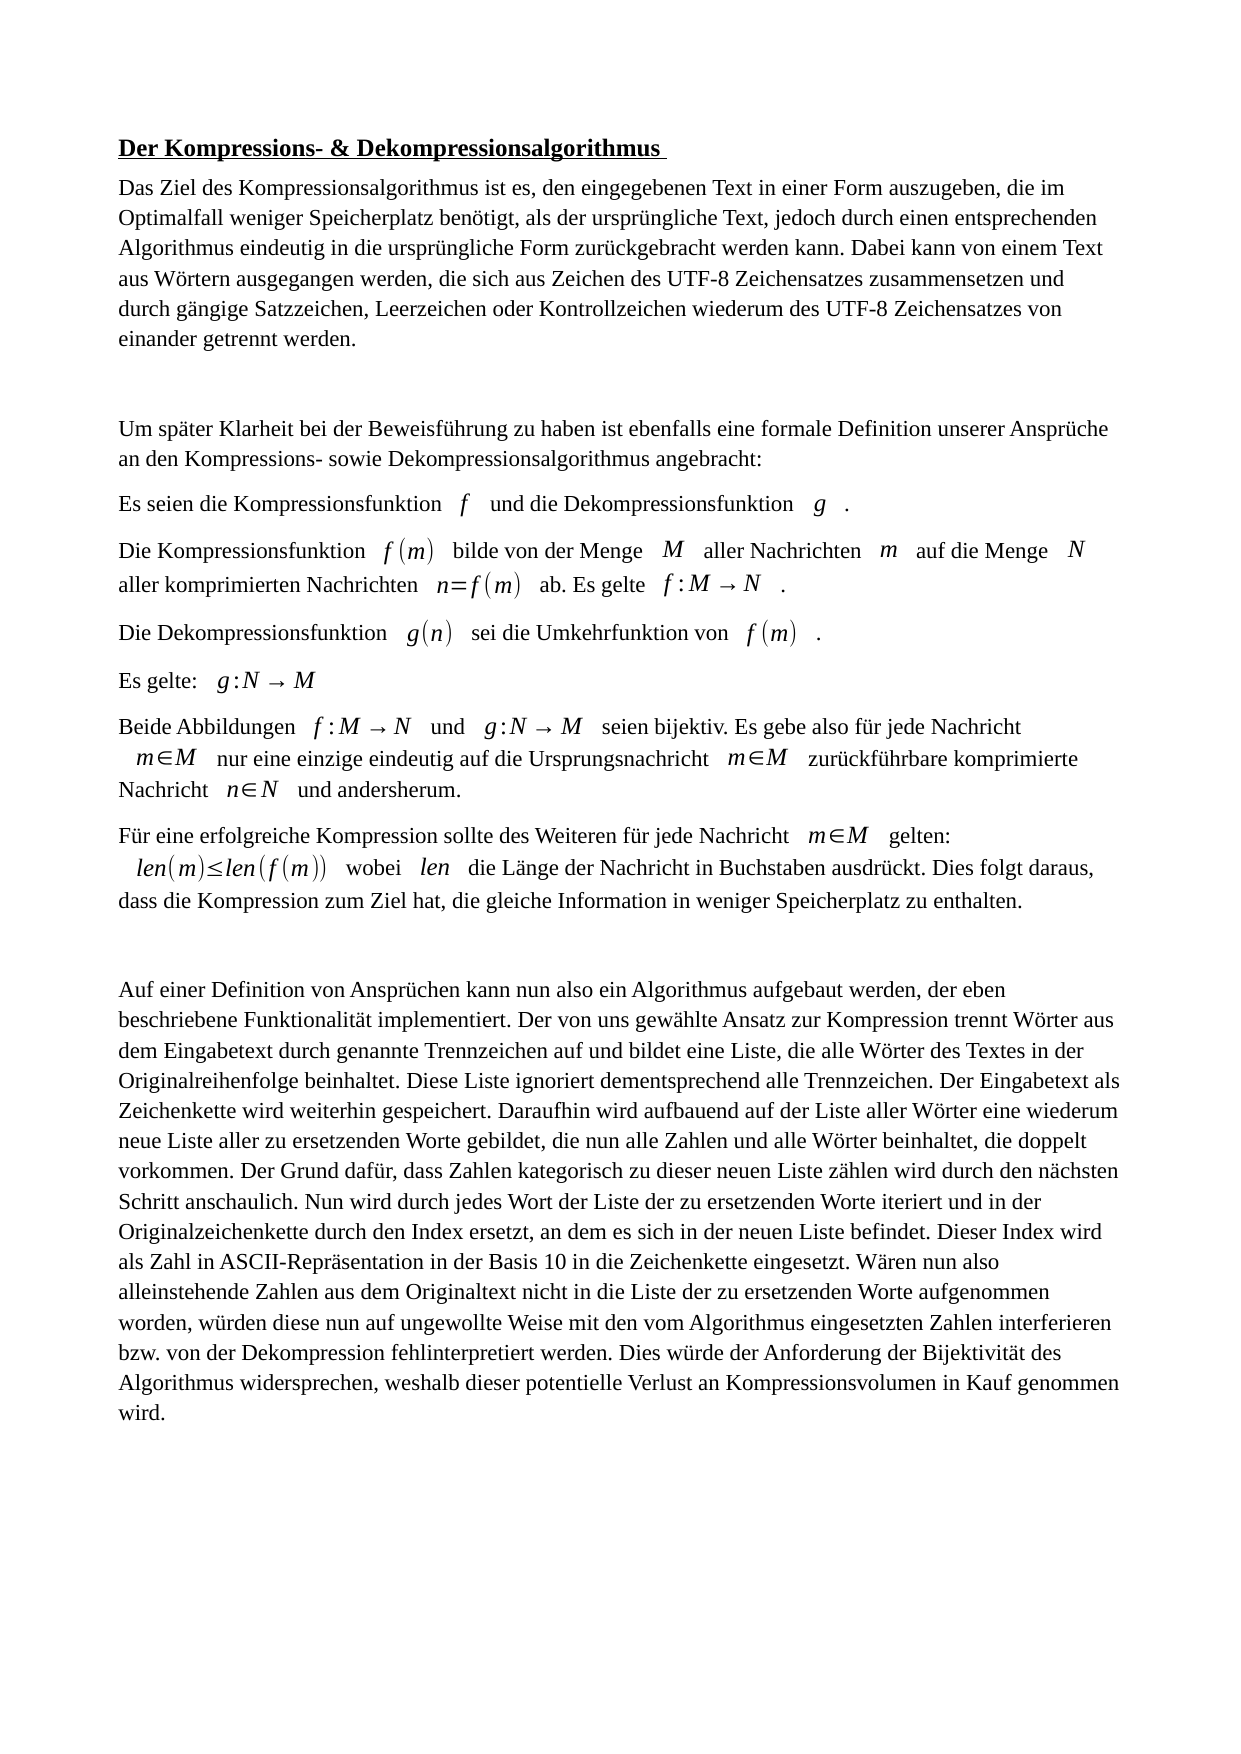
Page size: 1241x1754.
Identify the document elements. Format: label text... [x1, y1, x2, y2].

text Das Ziel des Kompressionsalgorithmus ist es, den eingegebenen Text in einer Form auszugeben, die im Optimalfall weniger Speicherplatz benötigt, als der ursprüngliche Text, jedoch durch einen entsprechenden Algorithmus eindeutig in die ursprüngliche Form zurückgebracht werden kann. Dabei kann von einem Text aus Wörtern ausgegangen werden, die sich aus Zeichen des UTF-8 Zeichensatzes zusammensetzen und durch gängige Satzzeichen, Leerzeichen oder Kontrollzeichen wiederum des UTF-8 Zeichensatzes von einander getrennt werden. [118, 174, 1122, 351]
text Es gelte: [118, 666, 1122, 694]
text Um später Klarheit bei der Beweisführung zu haben ist ebenfalls eine formale Definition unserer Ansprüche an den Kompressions- sowie Dekompressionsalgorithmus angebracht: [118, 414, 1122, 471]
text Beide Abbildungenundseien bijektiv. Es gebe also für jede Nachricht nur eine einzige eindeutig auf die Ursprungsnachrichtzurückführbare komprimierte Nachrichtund andersherum. [118, 712, 1122, 803]
subtitle Der Kompressions- & Dekompressionsalgorithmus [118, 133, 1122, 161]
text Auf einer Definition von Ansprüchen kann nun also ein Algorithmus aufgebaut werden, der eben beschriebene Funktionalität implementiert. Der von uns gewählte Ansatz zur Kompression trennt Wörter aus dem Eingabetext durch genannte Trennzeichen auf und bildet eine Liste, die alle Wörter des Textes in der Originalreihenfolge beinhaltet. Diese Liste ignoriert dementsprechend alle Trennzeichen. Der Eingabetext als Zeichenkette wird weiterhin gespeichert. Daraufhin wird aufbauend auf der Liste aller Wörter eine wiederum neue Liste aller zu ersetzenden Worte gebildet, die nun alle Zahlen und alle Wörter beinhaltet, die doppelt vorkommen. Der Grund dafür, dass Zahlen kategorisch zu dieser neuen Liste zählen wird durch den nächsten Schritt anschaulich. Nun wird durch jedes Wort der Liste der zu ersetzenden Worte iteriert und in der Originalzeichenkette durch den Index ersetzt, an dem es sich in der neuen Liste befindet. Dieser Index wird als Zahl in ASCII-Repräsentation in der Basis 10 in die Zeichenkette eingesetzt. Wären nun also alleinstehende Zahlen aus dem Originaltext nicht in die Liste der zu ersetzenden Worte aufgenommen worden, würden diese nun auf ungewollte Weise mit den vom Algorithmus eingesetzten Zahlen interferieren bzw. von der Dekompression fehlinterpretiert werden. Dies würde der Anforderung der Bijektivität des Algorithmus widersprechen, weshalb dieser potentielle Verlust an Kompressionsvolumen in Kauf genommen wird. [118, 976, 1122, 1426]
text Für eine erfolgreiche Kompression sollte des Weiteren für jede Nachrichtgelten:wobeidie Länge der Nachricht in Buchstaben ausdrückt. Dies folgt daraus, dass die Kompression zum Ziel hat, die gleiche Information in weniger Speicherplatz zu enthalten. [118, 821, 1122, 913]
text Es seien die Kompressionsfunktionund die Dekompressionsfunktion. [118, 489, 1122, 517]
text Die Kompressionsfunktionbilde von der Mengealler Nachrichtenauf die Mengealler komprimierten Nachrichtenab. Es gelte. [118, 536, 1122, 599]
text Die Dekompressionsfunktionsei die Umkehrfunktion von. [118, 618, 1122, 648]
